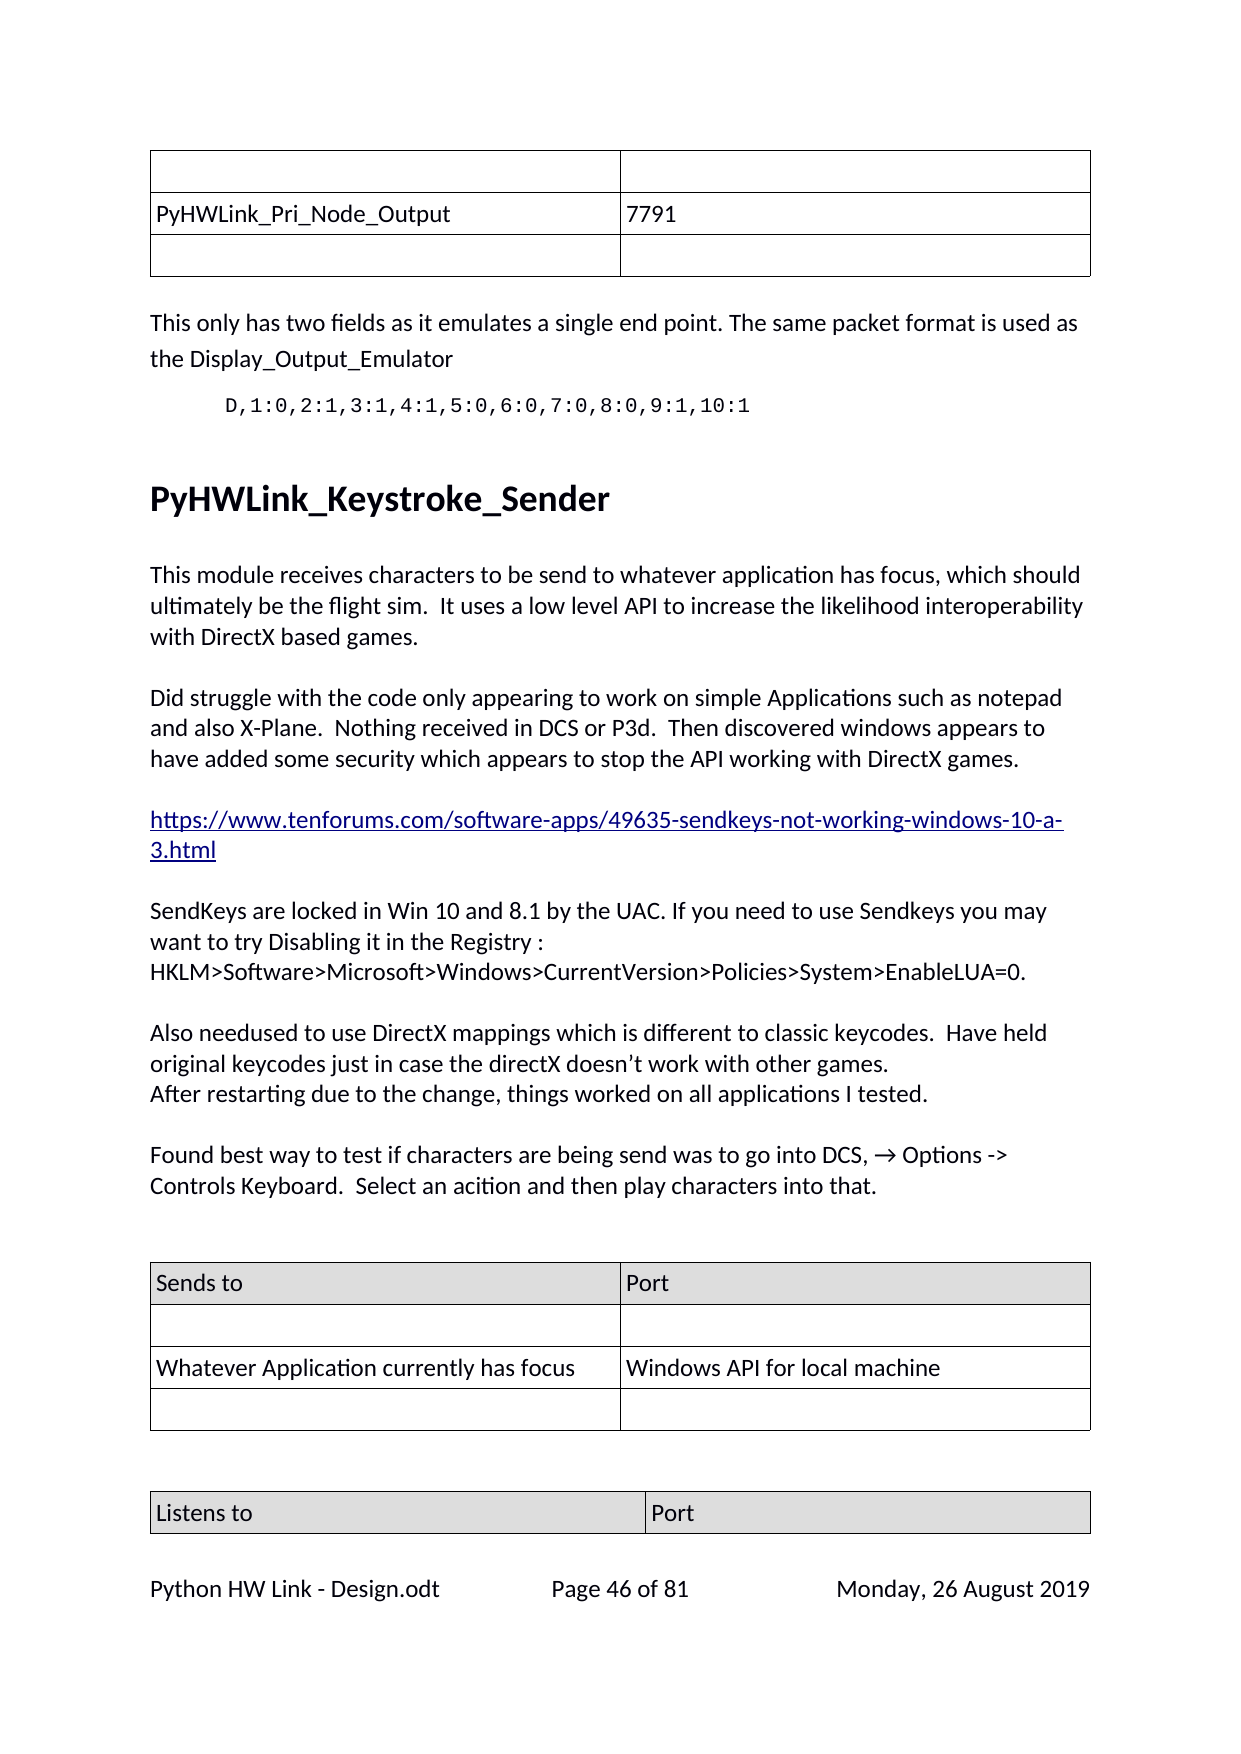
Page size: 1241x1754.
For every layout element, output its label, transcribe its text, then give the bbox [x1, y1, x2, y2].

table_cell Windows API for local machine [621, 1347, 1090, 1388]
text After restarting due to the change, things worked on all applications I tested. [150, 1078, 1090, 1109]
table_header Sends to [151, 1263, 620, 1304]
text https://www.tenforums.com/software-apps/49635-sendkeys-not-working-windows-10-a-3.html [150, 804, 1090, 865]
text This only has two fields as it emulates a single end point. The same packet format is used as the Display_Output_Emulator [150, 307, 1090, 374]
text D,1:0,2:1,3:1,4:1,5:0,6:0,7:0,8:0,9:1,10:1 [225, 394, 1090, 418]
table_header Listens to [151, 1492, 645, 1533]
text Did struggle with the code only appearing to work on simple Applications such as notepad and also X-Plane. Nothing received in DCS or P3d. Then discovered windows appears to have added some security which appears to stop the API working with DirectX games. [150, 682, 1090, 773]
text This module receives characters to be send to whatever application has focus, which should ultimately be the flight sim. It uses a low level API to increase the likelihood interoperability with DirectX based games. [150, 560, 1090, 651]
table_header Port [621, 1263, 1090, 1304]
table_cell PyHWLink_Pri_Node_Output [151, 193, 620, 234]
text Also needused to use DirectX mappings which is different to classic keycodes. Have held original keycodes just in case the directX doesn’t work with other games. [150, 1017, 1090, 1078]
table_cell [621, 151, 1090, 192]
text Found best way to test if characters are being send was to go into DCS, → Options -> Controls Keyboard. Select an acition and then play characters into that. [150, 1139, 1090, 1201]
table_cell [621, 235, 1090, 276]
subtitle PyHWLink_Keystroke_Sender [150, 475, 1090, 521]
table_cell [151, 235, 620, 276]
table_cell [621, 1305, 1090, 1346]
text SendKeys are locked in Win 10 and 8.1 by the UAC. If you need to use Sendkeys you may want to try Disabling it in the Registry : [150, 895, 1090, 956]
text HKLM>Software>Microsoft>Windows>CurrentVersion>Policies>System>EnableLUA=0. [150, 956, 1090, 987]
table_cell [151, 151, 620, 192]
table_header Port [646, 1492, 1090, 1533]
table_cell 7791 [621, 193, 1090, 234]
table_cell [621, 1389, 1090, 1430]
table_cell [151, 1305, 620, 1346]
table_cell Whatever Application currently has focus [151, 1347, 620, 1388]
table_cell [151, 1389, 620, 1430]
